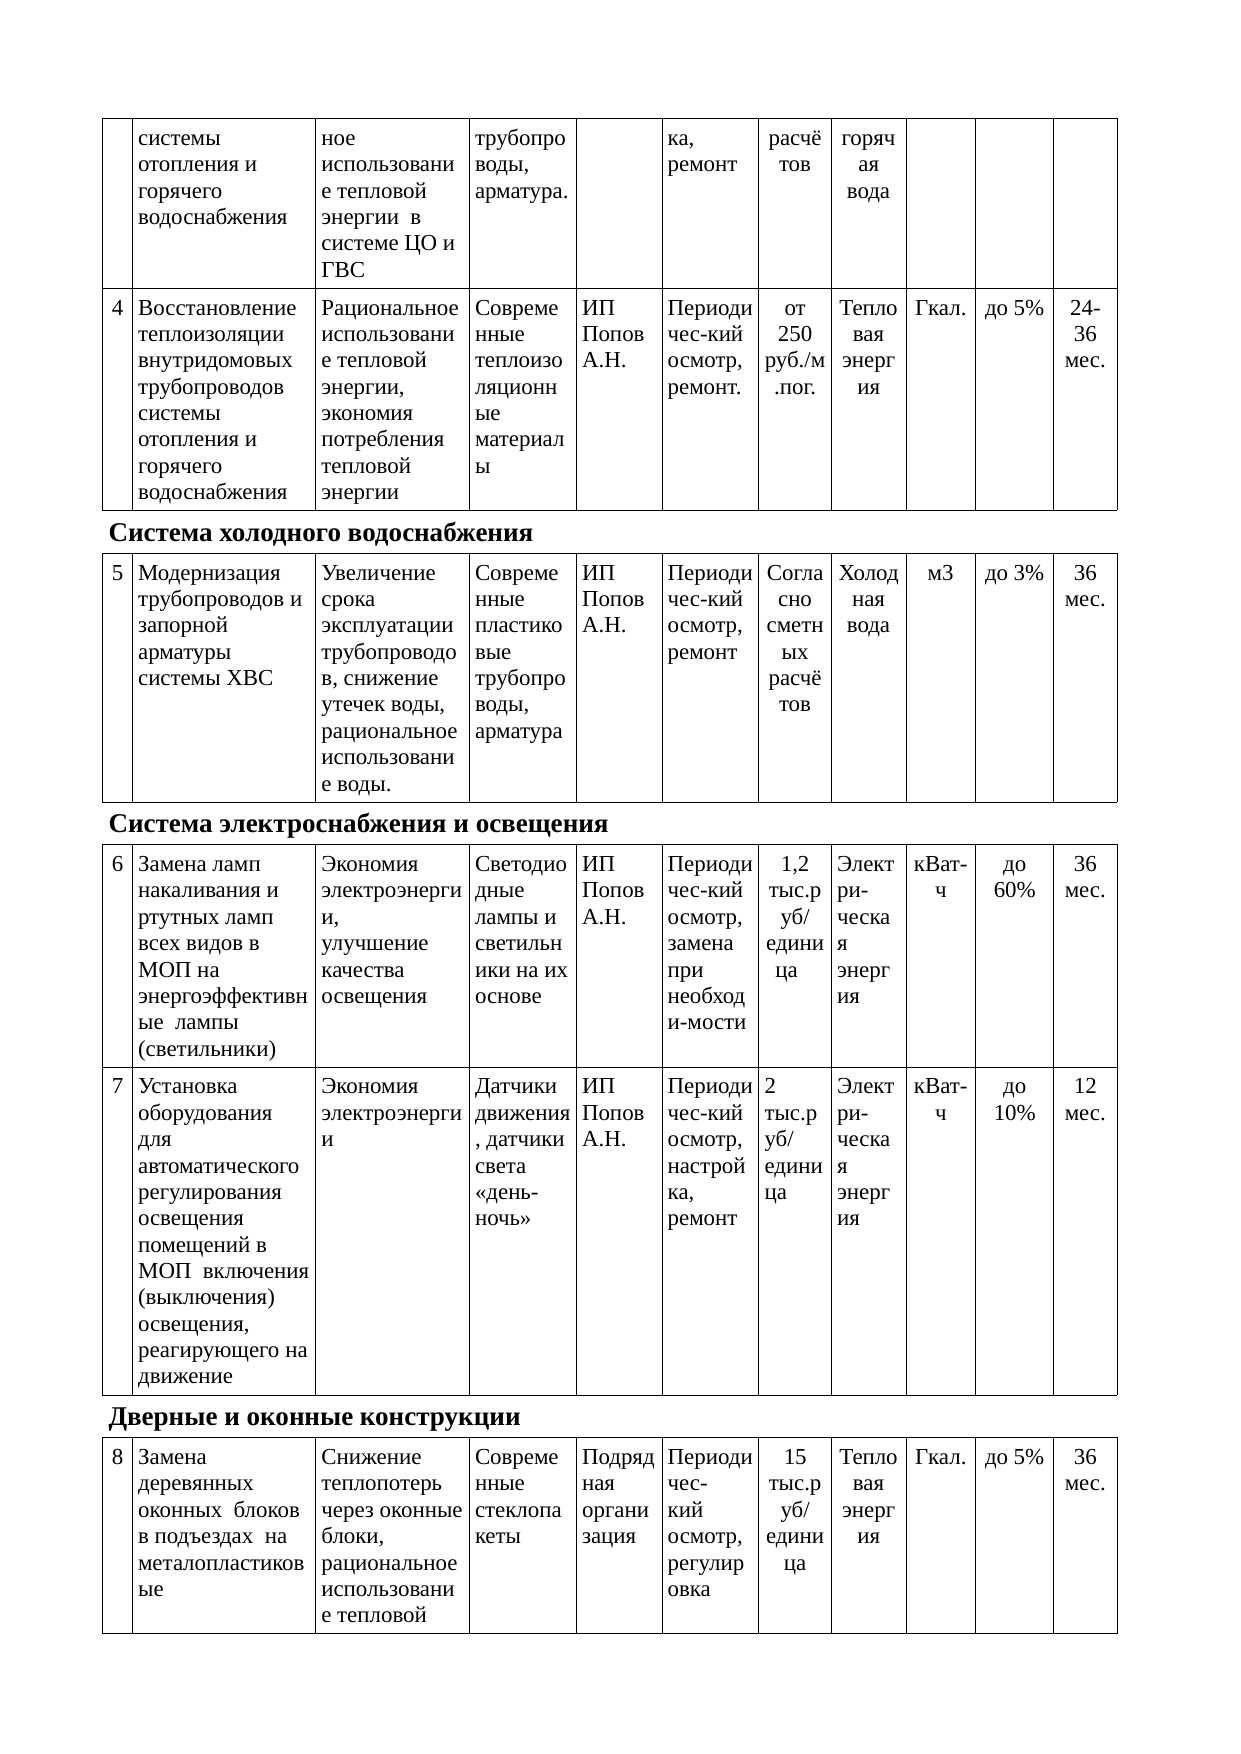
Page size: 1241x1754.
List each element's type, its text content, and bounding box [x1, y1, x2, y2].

table_cell кВат-ч [907, 845, 975, 1067]
table_cell до 5% [976, 1438, 1053, 1633]
table_cell до 5% [976, 289, 1053, 510]
table_cell Система электроснабжения и освещения [103, 802, 1122, 844]
table_cell Современные стеклопакеты [470, 1438, 576, 1633]
table_cell ИП Попов А.Н. [577, 554, 662, 802]
table_cell ка, ремонт [663, 119, 758, 288]
table_cell 1,2 тыс.руб/ единица [759, 845, 831, 1067]
table_cell [907, 119, 975, 288]
table_cell горячая вода [832, 119, 906, 288]
table_cell Холодная вода [832, 554, 906, 802]
table_cell 24-36 мес. [1054, 289, 1117, 510]
table_cell Электри-ческая энергия [832, 1068, 906, 1394]
table_cell Электри-ческая энергия [832, 845, 906, 1067]
table_cell Датчики движения, датчики света «день-ночь» [470, 1068, 576, 1394]
table_cell системы отопления и горячего водоснабжения [133, 119, 315, 288]
table_cell [103, 119, 132, 288]
table_cell [1118, 844, 1122, 1067]
table_cell [1054, 119, 1117, 288]
table_cell 36 мес. [1054, 845, 1117, 1067]
table_cell Снижение теплопотерь через оконные блоки, рациональное использование тепловой [316, 1438, 469, 1633]
table_cell расчётов [759, 119, 831, 288]
table_cell Тепловая энергия [832, 1438, 906, 1633]
table_cell Согласно сметных расчётов [759, 554, 831, 802]
table_cell [1118, 288, 1122, 510]
table_cell 6 [103, 845, 132, 1067]
table_cell Тепловая энергия [832, 289, 906, 510]
table_cell до 3% [976, 554, 1053, 802]
table_cell [577, 119, 662, 288]
table_cell [1118, 553, 1122, 802]
table_cell Увеличение срока эксплуатации трубопроводов, снижение утечек воды, рациональное использование воды. [316, 554, 469, 802]
table_cell Замена ламп накаливания и ртутных ламп всех видов в МОП на энергоэффективные лампы (светильники) [133, 845, 315, 1067]
table_cell [976, 119, 1053, 288]
table_cell 8 [103, 1438, 132, 1633]
table_cell Экономия электроэнергии [316, 1068, 469, 1394]
table_cell Экономия электроэнергии, улучшение качества освещения [316, 845, 469, 1067]
table_cell 2 тыс.руб/ единица [759, 1068, 831, 1394]
table_cell 7 [103, 1068, 132, 1394]
table_cell 15 тыс.руб/ единица [759, 1438, 831, 1633]
table_cell Современные пластиковые трубопроводы, арматура [470, 554, 576, 802]
table_cell Гкал. [907, 289, 975, 510]
table_cell Замена деревянных оконных блоков в подъездах на металопластиковые [133, 1438, 315, 1633]
table_cell Современные теплоизоляционные материалы [470, 289, 576, 510]
table_cell ИП Попов А.Н. [577, 845, 662, 1067]
table_cell 4 [103, 289, 132, 510]
table_cell ИП Попов А.Н. [577, 289, 662, 510]
table_cell 12 мес. [1054, 1068, 1117, 1394]
table_cell Гкал. [907, 1438, 975, 1633]
table_cell 36 мес. [1054, 1438, 1117, 1633]
table_cell от 250 руб./м.пог. [759, 289, 831, 510]
table_cell ное использование тепловой энергии в системе ЦО и ГВС [316, 119, 469, 288]
table_cell [1118, 118, 1122, 288]
table_cell [1118, 1067, 1122, 1394]
table_cell Периодичес-кий осмотр, ремонт. [663, 289, 758, 510]
table_cell Периодичес-кий осмотр, настройка, ремонт [663, 1068, 758, 1394]
table_cell Система холодного водоснабжения [103, 510, 1122, 553]
table_cell Подрядная организация [577, 1438, 662, 1633]
table_cell кВат-ч [907, 1068, 975, 1394]
table_cell м3 [907, 554, 975, 802]
table_cell Периодичес- кий осмотр, регулировка [663, 1438, 758, 1633]
table_cell Установка оборудования для автоматического регулирования освещения помещений в МОП включения (выключения) освещения, реагирующего на движение [133, 1068, 315, 1394]
table_cell до 60% [976, 845, 1053, 1067]
table_cell ИП Попов А.Н. [577, 1068, 662, 1394]
table_cell Светодиодные лампы и светильники на их основе [470, 845, 576, 1067]
table_cell Модернизация трубопроводов и запорной арматуры системы ХВС [133, 554, 315, 802]
table_cell 36 мес. [1054, 554, 1117, 802]
table_cell до 10% [976, 1068, 1053, 1394]
table_cell трубопроводы, арматура. [470, 119, 576, 288]
table_cell 5 [103, 554, 132, 802]
table_cell [1118, 1437, 1122, 1633]
table_cell Рациональное использование тепловой энергии, экономия потребления тепловой энергии [316, 289, 469, 510]
table_cell Периодичес-кий осмотр, ремонт [663, 554, 758, 802]
table_cell Дверные и оконные конструкции [103, 1395, 1122, 1437]
table_cell Периодичес-кий осмотр, замена при необходи-мости [663, 845, 758, 1067]
table_cell Восстановление теплоизоляции внутридомовых трубопроводов системы отопления и горячего водоснабжения [133, 289, 315, 510]
